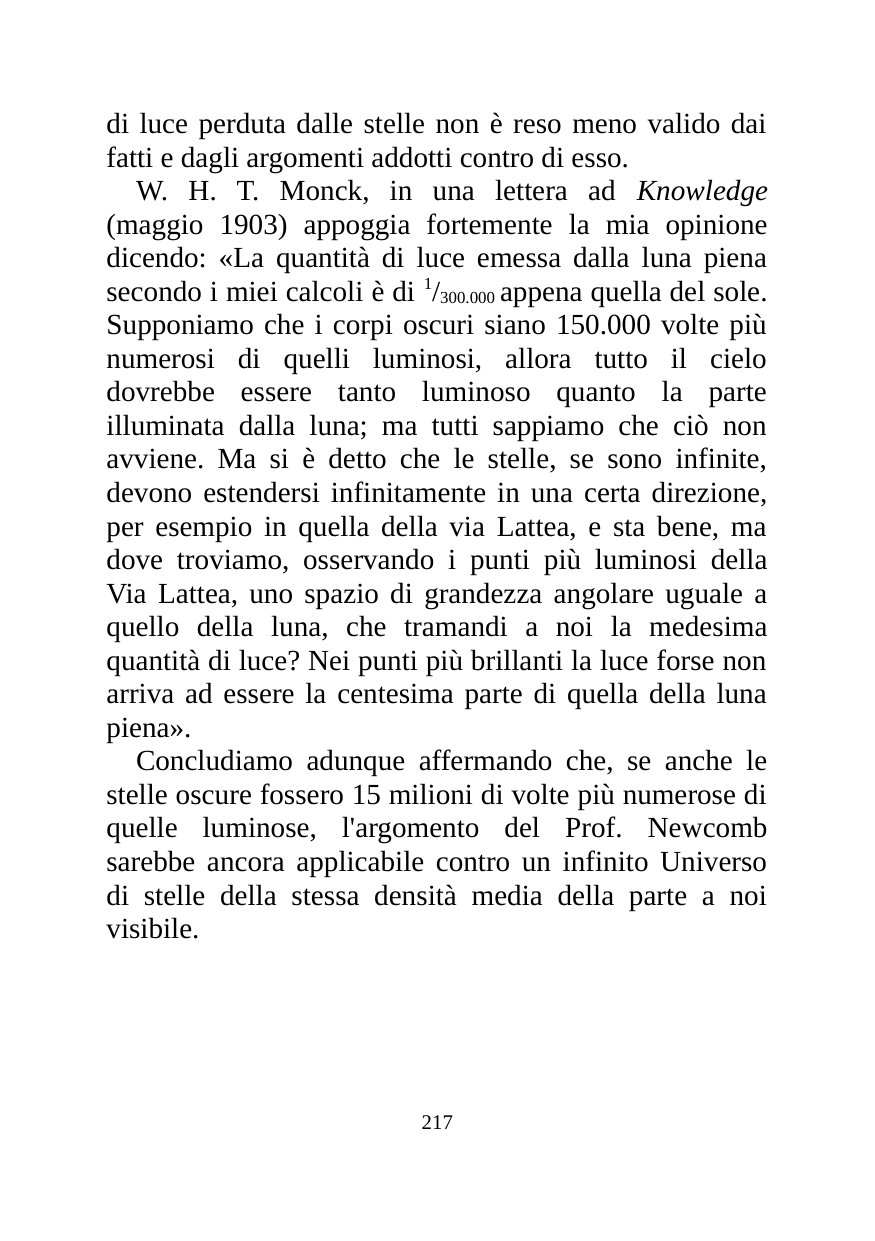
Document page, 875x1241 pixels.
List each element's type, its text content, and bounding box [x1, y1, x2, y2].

text di luce perduta dalle stelle non è reso meno valido dai fatti e dagli argomenti addotti contro di esso. [106, 106, 768, 173]
text W. H. T. Monck, in una lettera ad Knowledge (maggio 1903) appoggia fortemente la mia opinione dicendo: «La quantità di luce emessa dalla luna piena secondo i miei calcoli è di 1/300.000 appena quella del sole. Supponiamo che i corpi oscuri siano 150.000 volte più numerosi di quelli luminosi, allora tutto il cielo dovrebbe essere tanto luminoso quanto la parte illuminata dalla luna; ma tutti sappiamo che ciò non avviene. Ma si è detto che le stelle, se sono infinite, devono estendersi infinitamente in una certa direzione, per esempio in quella della via Lattea, e sta bene, ma dove troviamo, osservando i punti più luminosi della Via Lattea, uno spazio di grandezza angolare uguale a quello della luna, che tramandi a noi la medesima quantità di luce? Nei punti più brillanti la luce forse non arriva ad essere la centesima parte di quella della luna piena». [106, 173, 768, 743]
text Concludiamo adunque affermando che, se anche le stelle oscure fossero 15 milioni di volte più numerose di quelle luminose, l'argomento del Prof. Newcomb sarebbe ancora applicabile contro un infinito Universo di stelle della stessa densità media della parte a noi visibile. [106, 743, 768, 945]
